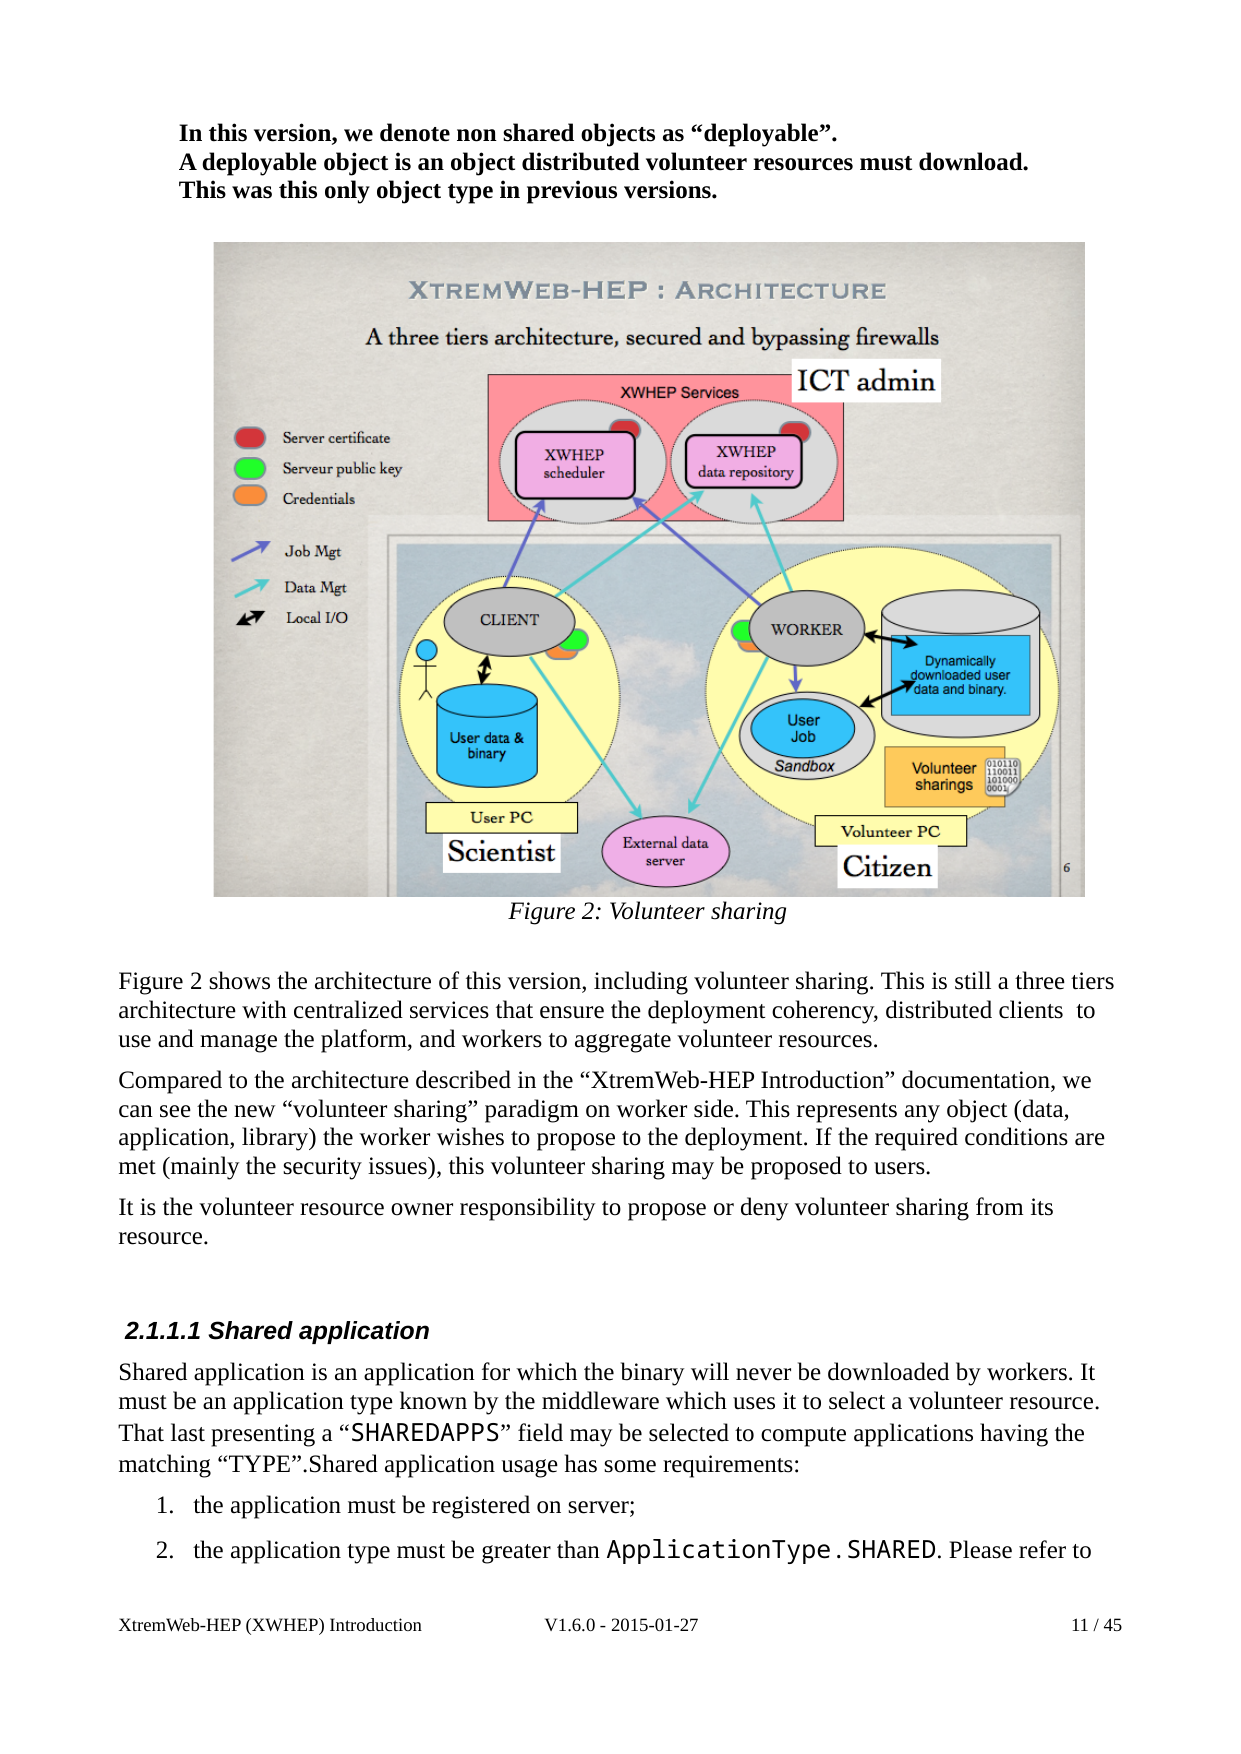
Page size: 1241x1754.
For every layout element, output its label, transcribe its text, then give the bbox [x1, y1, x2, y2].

list the application type must be greater than ApplicationType.SHARED. Please refer to [156, 1531, 1122, 1565]
text Shared application is an application for which the binary will never be downloaded by workers. It must be an application type known by the middleware which uses it to select a volunteer resource. That last presenting a “SHAREDAPPS” field may be selected to compute applications having the matching “TYPE”.Shared application usage has some requirements: [118, 1357, 1122, 1478]
picture [213, 242, 1085, 897]
text A deployable object is an object distributed volunteer resources must download. [179, 147, 1061, 176]
text It is the volunteer resource owner responsibility to propose or deny volunteer sharing from its resource. [118, 1192, 1122, 1250]
text Figure 2: Volunteer sharing [213, 897, 1084, 925]
list the application must be registered on server; [156, 1490, 1122, 1519]
subtitle Shared application [118, 1316, 1122, 1345]
text Compared to the architecture described in the “XtremWeb-HEP Introduction” documentation, we can see the new “volunteer sharing” paradigm on worker side. This represents any object (data, application, library) the worker wishes to propose to the deployment. If the required conditions are met (mainly the security issues), this volunteer sharing may be proposed to users. [118, 1065, 1122, 1180]
text Figure 2 shows the architecture of this version, including volunteer sharing. This is still a three tiers architecture with centralized services that ensure the deployment coherency, distributed clients to use and manage the platform, and workers to aggregate volunteer resources. [118, 966, 1122, 1052]
text This was this only object type in previous versions. [179, 176, 1061, 204]
text In this version, we denote non shared objects as “deployable”. [179, 118, 1061, 147]
